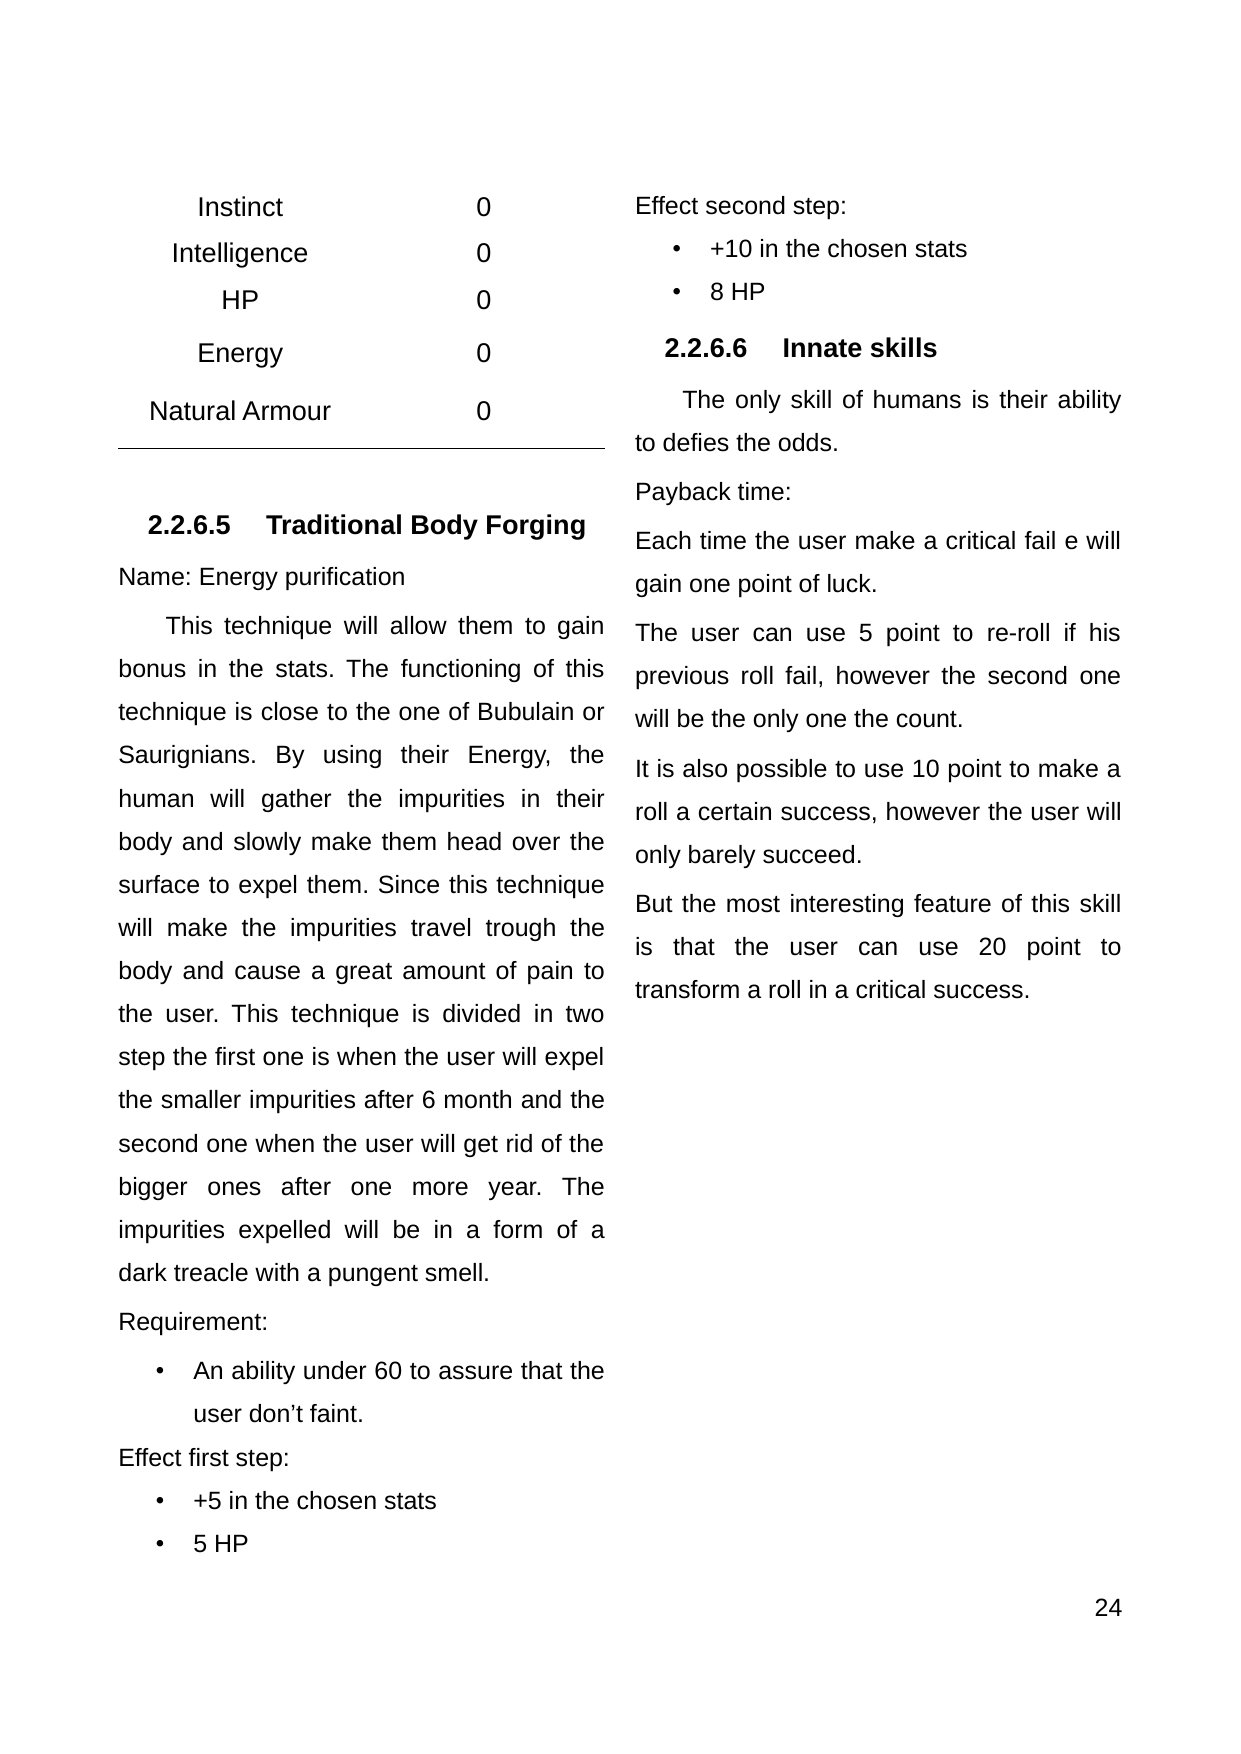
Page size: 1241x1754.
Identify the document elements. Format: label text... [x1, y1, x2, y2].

table_cell 0 [362, 191, 605, 237]
list +10 in the chosen stats [672, 234, 1122, 263]
table_cell Intelligence [118, 238, 362, 284]
table_cell Instinct [118, 191, 362, 237]
subtitle Traditional Body Forging [118, 509, 605, 541]
text Each time the user make a critical fail e will gain one point of luck. [635, 526, 1122, 598]
list +5 in the chosen stats [156, 1486, 605, 1514]
list An ability under 60 to assure that the user don’t faint. [156, 1356, 605, 1428]
text Payback time: [635, 477, 1122, 506]
table_cell 0 [362, 238, 605, 284]
text The only skill of humans is their ability to defies the odds. [635, 385, 1122, 457]
table_cell Energy [118, 331, 362, 389]
table_cell Natural Armour [118, 389, 362, 447]
text It is also possible to use 10 point to make a roll a certain success, however the user will only barely succeed. [635, 753, 1122, 868]
table_cell 0 [362, 389, 605, 447]
list 8 HP [672, 277, 1122, 306]
text But the most interesting feature of this skill is that the user can use 20 point to transform a roll in a critical success. [635, 889, 1122, 1004]
text Requirement: [118, 1307, 605, 1336]
text Name: Energy purification [118, 562, 605, 591]
list 5 HP [156, 1529, 605, 1558]
subtitle Innate skills [635, 332, 1122, 363]
table_cell HP [118, 284, 362, 331]
text The user can use 5 point to re-roll if his previous roll fail, however the second one will be the only one the count. [635, 618, 1122, 733]
text This technique will allow them to gain bonus in the stats. The functioning of this technique is close to the one of Bubulain or Saurignians. By using their Energy, the human will gather the impurities in their body and slowly make them head over the surface to expel them. Since this technique will make the impurities travel trough the body and cause a great amount of pain to the user. This technique is divided in two step the first one is when the user will expel the smaller impurities after 6 month and the second one when the user will get rid of the bigger ones after one more year. The impurities expelled will be in a form of a dark treacle with a pungent smell. [118, 611, 605, 1287]
table_cell 0 [362, 331, 605, 389]
table_cell 0 [362, 284, 605, 331]
list Effect second step: [635, 191, 1122, 219]
text Effect first step: [118, 1442, 605, 1471]
